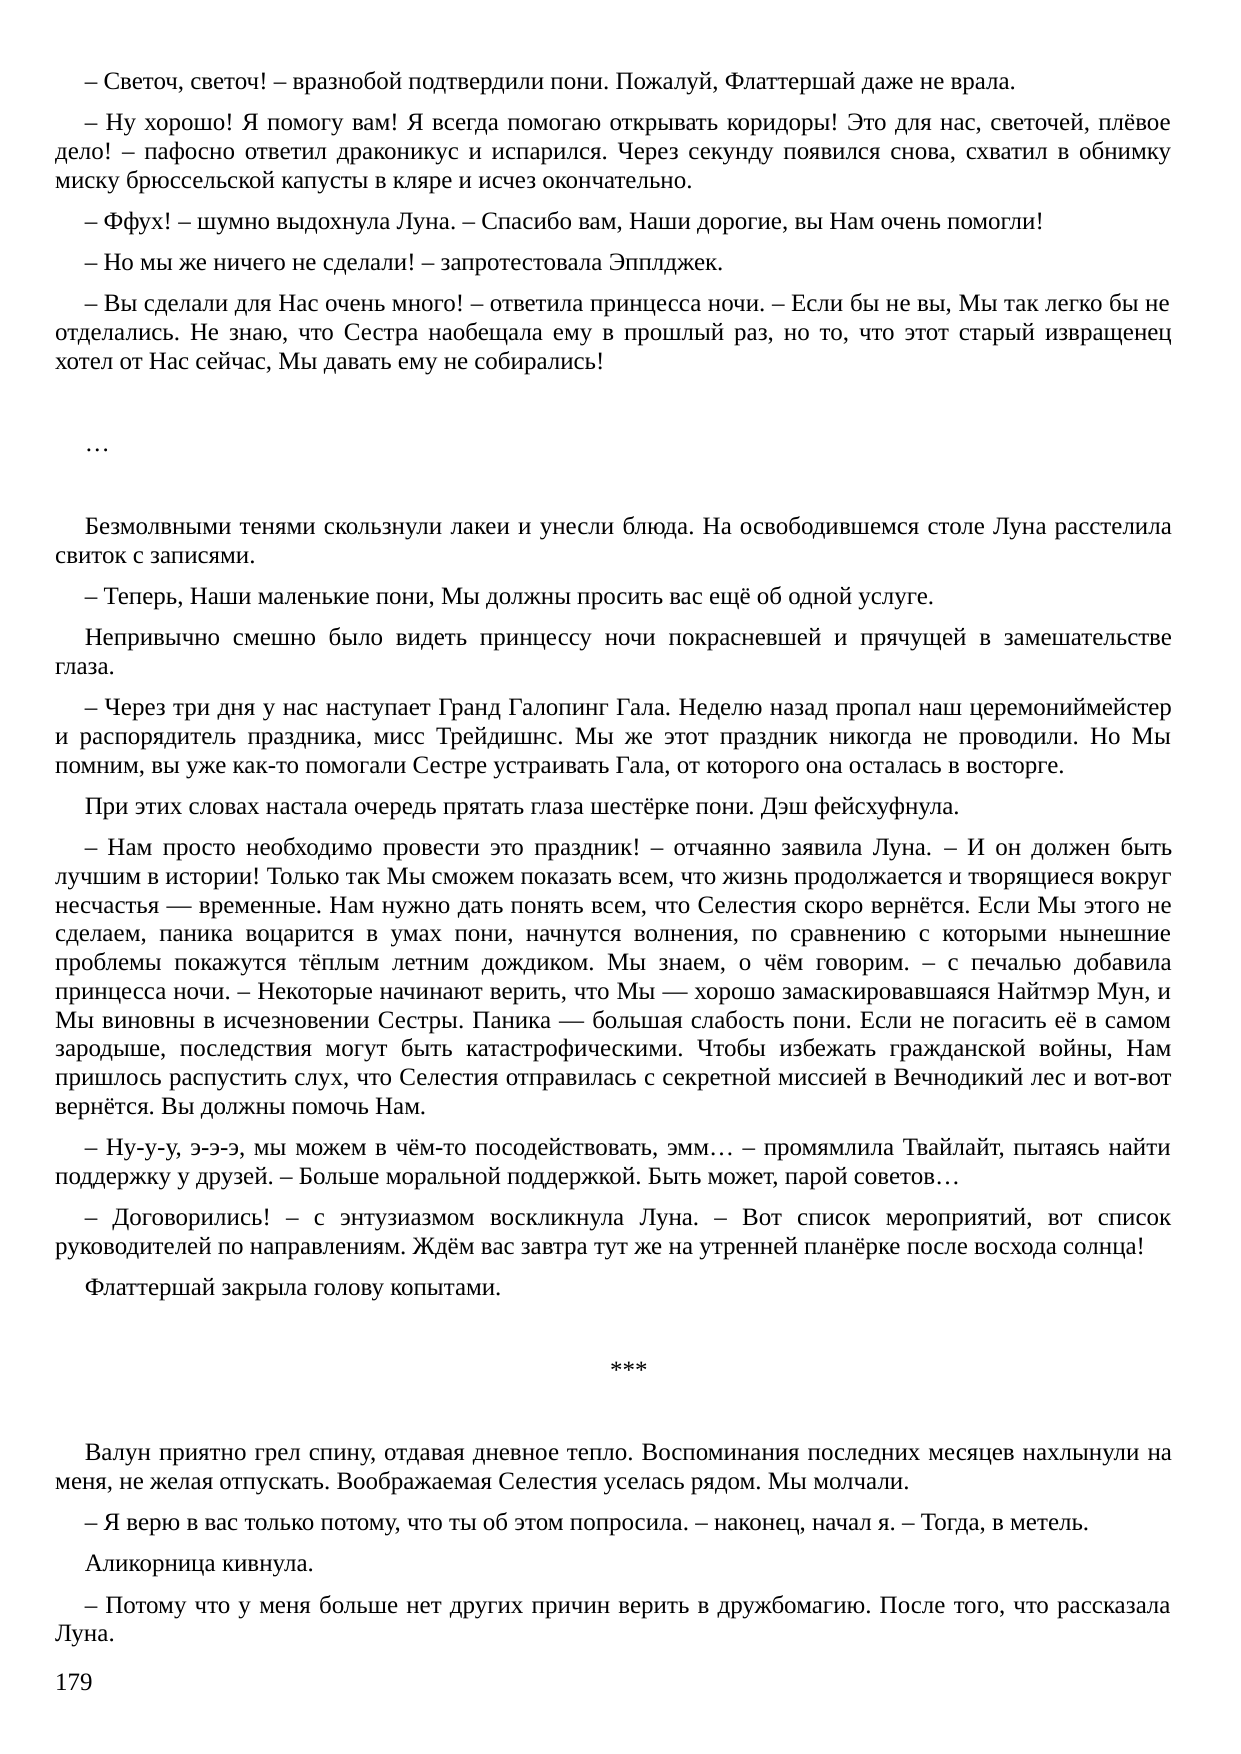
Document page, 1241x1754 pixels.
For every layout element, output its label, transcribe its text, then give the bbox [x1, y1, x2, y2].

text Аликорница кивнула. [55, 1548, 1173, 1577]
text – Договорились! – с энтузиазмом воскликнула Луна. – Вот список мероприятий, вот список руководителей по направлениям. Ждём вас завтра тут же на утренней планёрке после восхода солнца! [55, 1202, 1173, 1260]
text Флаттершай закрыла голову копытами. [55, 1272, 1173, 1301]
text *** [55, 1355, 1173, 1383]
text – Потому что у меня больше нет других причин верить в дружбомагию. После того, что рассказала Луна. [55, 1590, 1173, 1647]
text – Ну хорошо! Я помогу вам! Я всегда помогаю открывать коридоры! Это для нас, светочей, плёвое дело! – пафосно ответил драконикус и испарился. Через секунду появился снова, схватил в обнимку миску брюссельской капусты в кляре и исчез окончательно. [55, 107, 1173, 193]
text – Светоч, светоч! – вразнобой подтвердили пони. Пожалуй, Флаттершай даже не врала. [55, 66, 1173, 95]
text – Ффух! – шумно выдохнула Луна. – Спасибо вам, Наши дорогие, вы Нам очень помогли! [55, 206, 1173, 235]
text – Через три дня у нас наступает Гранд Галопинг Гала. Неделю назад пропал наш церемониймейстер и распорядитель праздника, мисс Трейдишнс. Мы же этот праздник никогда не проводили. Но Мы помним, вы уже как-то помогали Сестре устраивать Гала, от которого она осталась в восторге. [55, 692, 1173, 778]
text При этих словах настала очередь прятать глаза шестёрке пони. Дэш фейсхуфнула. [55, 791, 1173, 820]
text – Но мы же ничего не сделали! – запротестовала Эпплджек. [55, 247, 1173, 276]
text – Ну-у-у, э-э-э, мы можем в чём-то посодействовать, эмм… – промямлила Твайлайт, пытаясь найти поддержку у друзей. – Больше моральной поддержкой. Быть может, парой советов… [55, 1132, 1173, 1190]
text … [55, 428, 1173, 457]
text Валун приятно грел спину, отдавая дневное тепло. Воспоминания последних месяцев нахлынули на меня, не желая отпускать. Воображаемая Селестия уселась рядом. Мы молчали. [55, 1437, 1173, 1495]
text – Теперь, Наши маленькие пони, Мы должны просить вас ещё об одной услуге. [55, 581, 1173, 610]
text Безмолвными тенями скользнули лакеи и унесли блюда. На освободившемся столе Луна расстелила свиток с записями. [55, 511, 1173, 568]
text – Я верю в вас только потому, что ты об этом попросила. – наконец, начал я. – Тогда, в метель. [55, 1507, 1173, 1536]
text – Вы сделали для Нас очень много! – ответила принцесса ночи. – Если бы не вы, Мы так легко бы не отделались. Не знаю, что Сестра наобещала ему в прошлый раз, но то, что этот старый извращенец хотел от Нас сейчас, Мы давать ему не собирались! [55, 288, 1173, 375]
text Непривычно смешно было видеть принцессу ночи покрасневшей и прячущей в замешательстве глаза. [55, 622, 1173, 680]
text – Нам просто необходимо провести это праздник! – отчаянно заявила Луна. – И он должен быть лучшим в истории! Только так Мы сможем показать всем, что жизнь продолжается и творящиеся вокруг несчастья — временные. Нам нужно дать понять всем, что Селестия скоро вернётся. Если Мы этого не сделаем, паника воцарится в умах пони, начнутся волнения, по сравнению с которыми нынешние проблемы покажутся тёплым летним дождиком. Мы знаем, о чём говорим. – с печалью добавила принцесса ночи. – Некоторые начинают верить, что Мы — хорошо замаскировавшаяся Найтмэр Мун, и Мы виновны в исчезновении Сестры. Паника — большая слабость пони. Если не погасить её в самом зародыше, последствия могут быть катастрофическими. Чтобы избежать гражданской войны, Нам пришлось распустить слух, что Селестия отправилась с секретной миссией в Вечнодикий лес и вот-вот вернётся. Вы должны помочь Нам. [55, 832, 1173, 1120]
